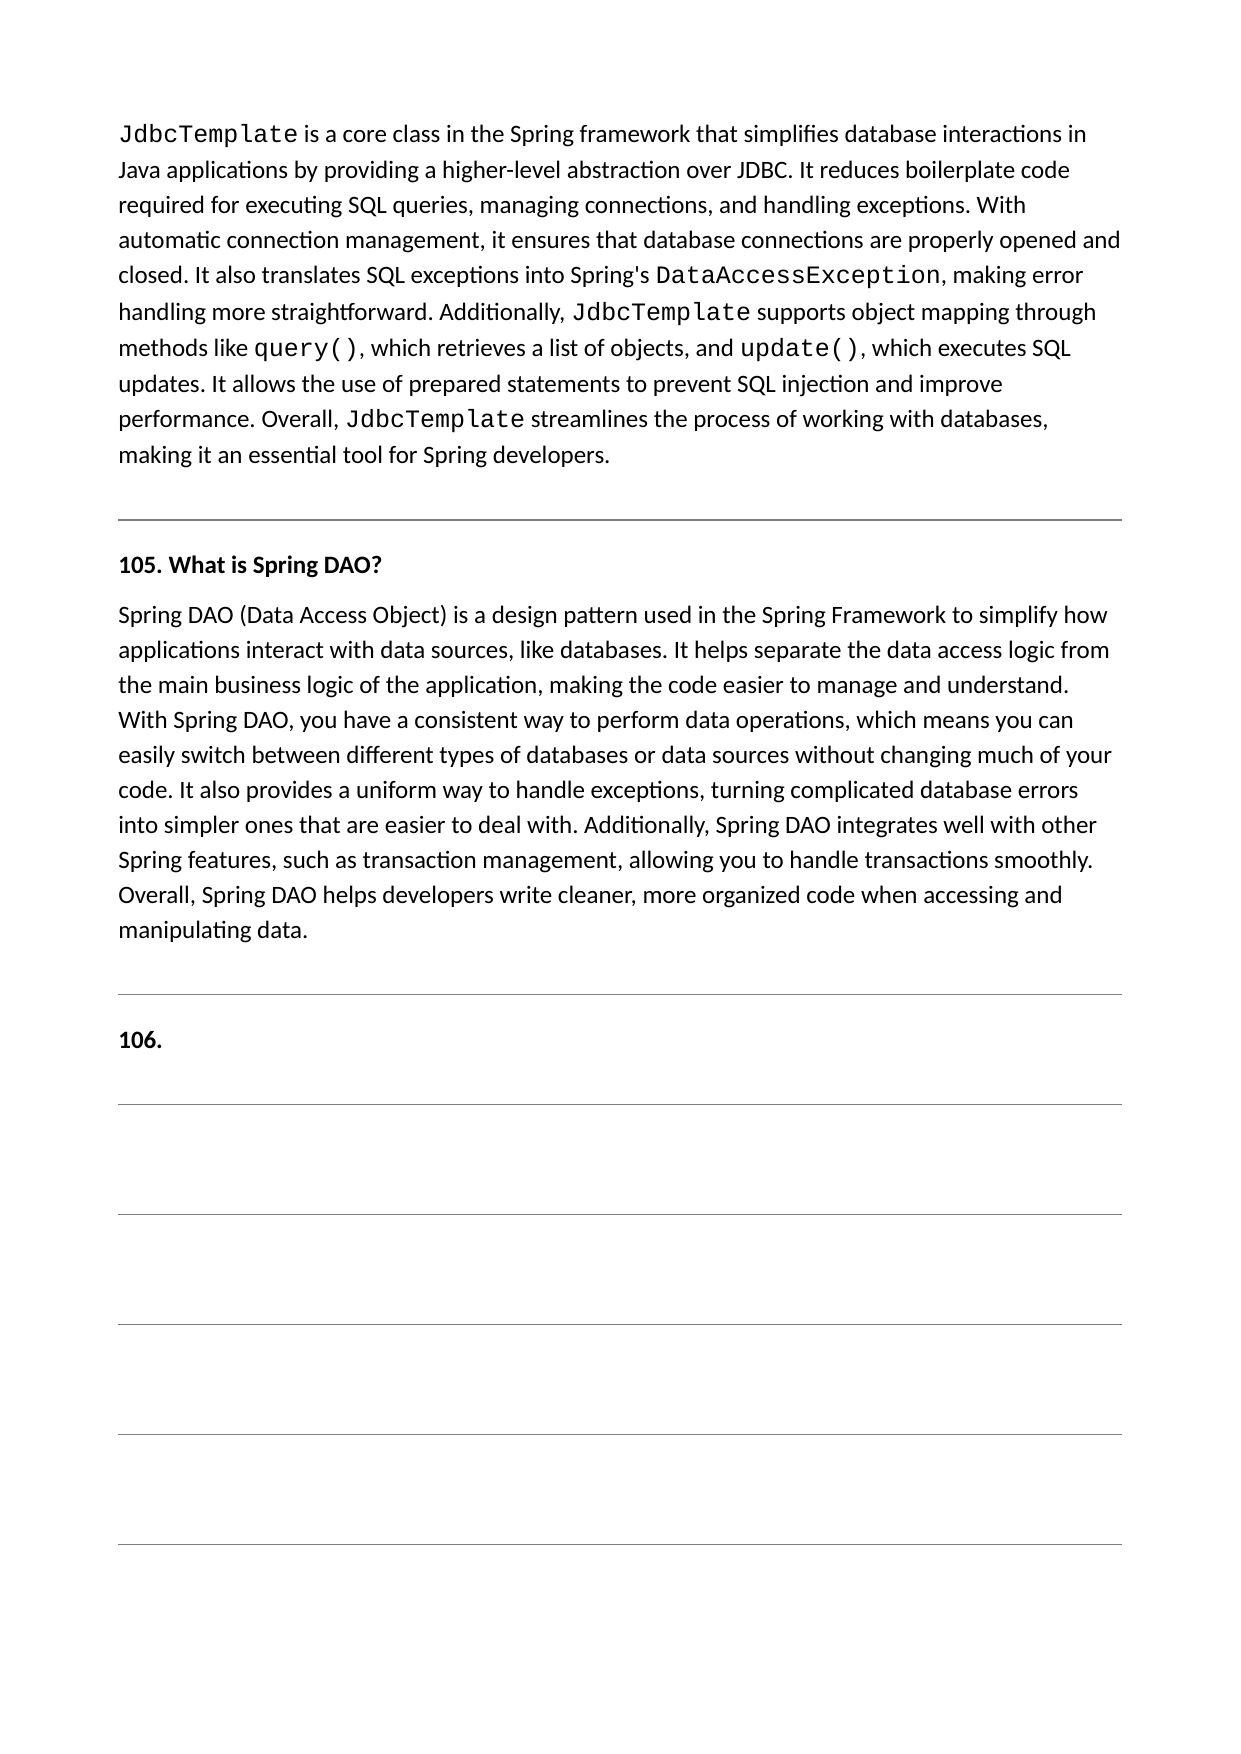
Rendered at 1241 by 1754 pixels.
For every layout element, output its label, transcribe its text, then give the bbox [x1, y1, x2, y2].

text 106. [118, 1024, 1122, 1054]
text JdbcTemplate is a core class in the Spring framework that simplifies database interactions in Java applications by providing a higher-level abstraction over JDBC. It reduces boilerplate code required for executing SQL queries, managing connections, and handling exceptions. With automatic connection management, it ensures that database connections are properly opened and closed. It also translates SQL exceptions into Spring's DataAccessException, making error handling more straightforward. Additionally, JdbcTemplate supports object mapping through methods like query(), which retrieves a list of objects, and update(), which executes SQL updates. It allows the use of prepared statements to prevent SQL injection and improve performance. Overall, JdbcTemplate streamlines the process of working with databases, making it an essential tool for Spring developers. [118, 118, 1122, 470]
text Spring DAO (Data Access Object) is a design pattern used in the Spring Framework to simplify how applications interact with data sources, like databases. It helps separate the data access logic from the main business logic of the application, making the code easier to manage and understand. With Spring DAO, you have a consistent way to perform data operations, which means you can easily switch between different types of databases or data sources without changing much of your code. It also provides a uniform way to handle exceptions, turning complicated database errors into simpler ones that are easier to deal with. Additionally, Spring DAO integrates well with other Spring features, such as transaction management, allowing you to handle transactions smoothly. Overall, Spring DAO helps developers write cleaner, more organized code when accessing and manipulating data. [118, 599, 1122, 944]
text 105. What is Spring DAO? [118, 549, 1122, 580]
